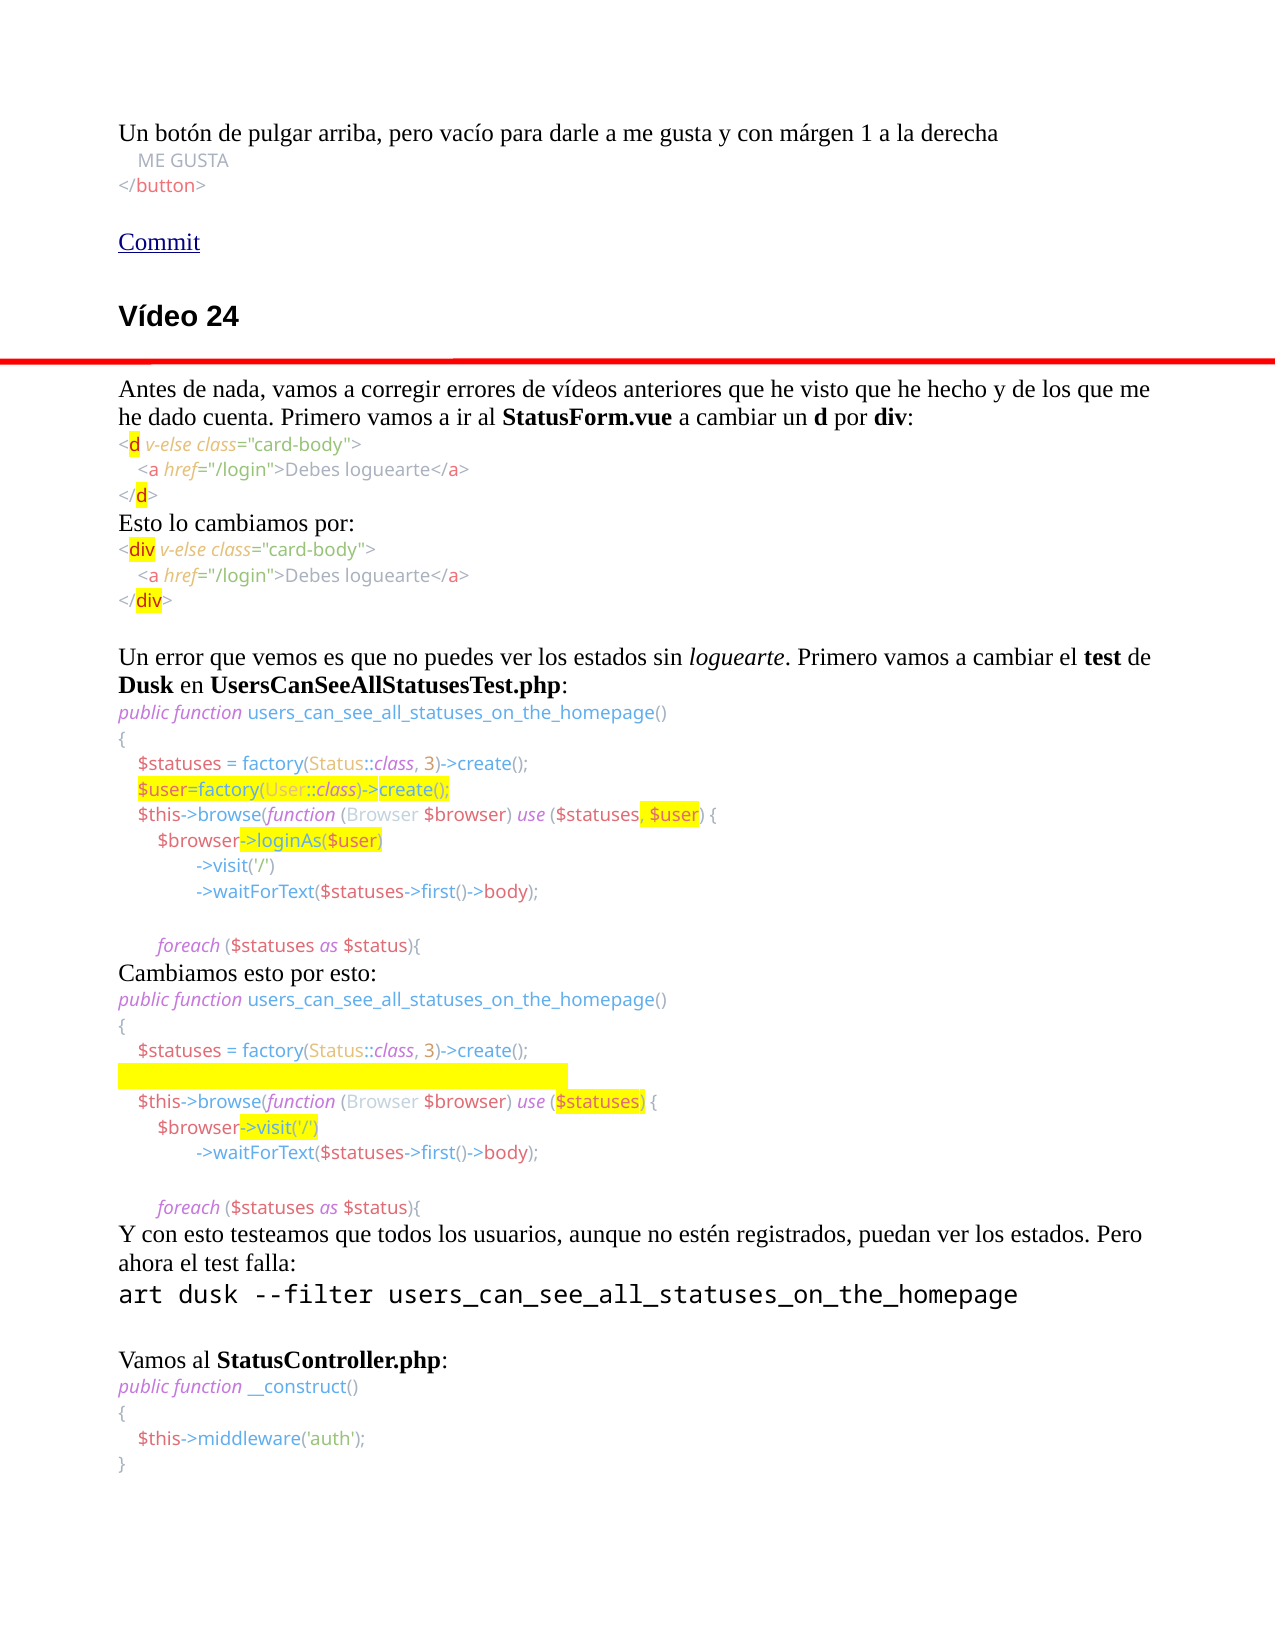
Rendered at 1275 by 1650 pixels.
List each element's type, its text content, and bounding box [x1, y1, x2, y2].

text public function __construct() { $this->middleware('auth'); } [118, 1374, 1157, 1476]
subtitle Vídeo 24 [118, 299, 1157, 332]
text Commit [118, 227, 1157, 255]
text Un botón de pulgar arriba, pero vacío para darle a me gusta y con márgen 1 a la derecha ME GUSTA </button> [118, 118, 1157, 198]
text public function users_can_see_all_statuses_on_the_homepage() { $statuses = factory(Status::class, 3)->create(); $user=factory(User::class)->create(); $this->browse(function (Browser $browser) use ($statuses, $user) { $browser->loginAs($user) ->visit('/') ->waitForText($statuses->first()->body); foreach ($statuses as $status){ [118, 699, 1157, 958]
text public function users_can_see_all_statuses_on_the_homepage() { $statuses = factory(Status::class, 3)->create(); $this->browse(function (Browser $browser) use ($statuses) { $browser->visit('/') ->waitForText($statuses->first()->body); foreach ($statuses as $status){ [118, 987, 1157, 1219]
text Antes de nada, vamos a corregir errores de vídeos anteriores que he visto que he hecho y de los que me he dado cuenta. Primero vamos a ir al StatusForm.vue a cambiar un d por div: [118, 374, 1157, 431]
text art dusk --filter users_can_see_all_statuses_on_the_homepage [118, 1277, 1157, 1345]
text Cambiamos esto por esto: [118, 958, 1157, 987]
text Un error que vemos es que no puedes ver los estados sin loguearte. Primero vamos a cambiar el test de Dusk en UsersCanSeeAllStatusesTest.php: [118, 642, 1157, 699]
text Esto lo cambiamos por: <div v-else class="card-body"> <a href="/login">Debes loguearte</a> </div> [118, 508, 1157, 613]
text Y con esto testeamos que todos los usuarios, aunque no estén registrados, puedan ver los estados. Pero ahora el test falla: [118, 1219, 1157, 1277]
text Vamos al StatusController.php: [118, 1345, 1157, 1374]
text <d v-else class="card-body"> <a href="/login">Debes loguearte</a> </d> [118, 431, 1157, 508]
